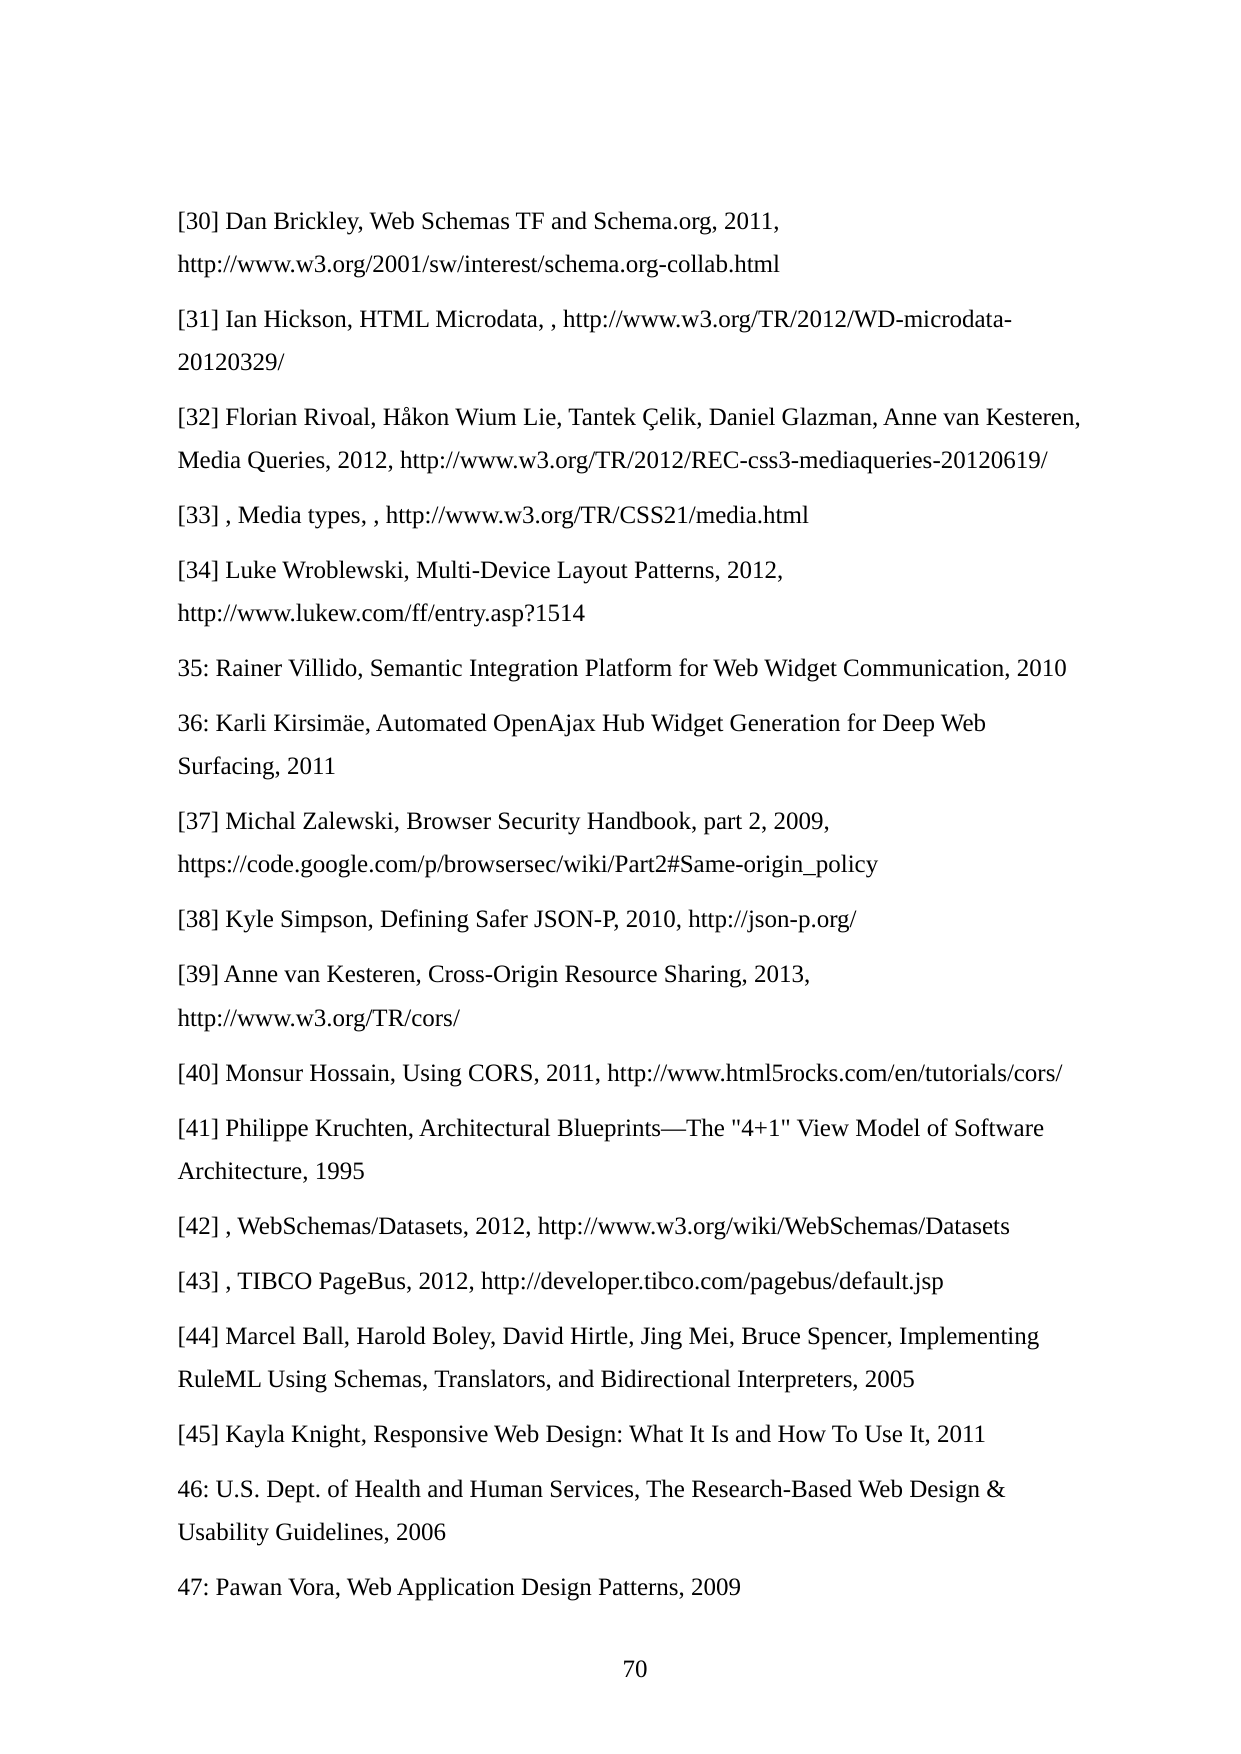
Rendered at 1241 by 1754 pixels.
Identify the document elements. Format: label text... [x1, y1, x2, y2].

text 46: U.S. Dept. of Health and Human Services, The Research-Based Web Design & Usability Guidelines, 2006 [177, 1474, 1093, 1546]
text [40] Monsur Hossain, Using CORS, 2011, http://www.html5rocks.com/en/tutorials/cors/ [177, 1058, 1093, 1086]
text [34] Luke Wroblewski, Multi-Device Layout Patterns, 2012, http://www.lukew.com/ff/entry.asp?1514 [177, 555, 1093, 627]
text [41] Philippe Kruchten, Architectural Blueprints—The "4+1" View Model of Software Architecture, 1995 [177, 1113, 1093, 1184]
text [37] Michal Zalewski, Browser Security Handbook, part 2, 2009, https://code.google.com/p/browsersec/wiki/Part2#Same-origin_policy [177, 806, 1093, 878]
text [43] , TIBCO PageBus, 2012, http://developer.tibco.com/pagebus/default.jsp [177, 1266, 1093, 1294]
text [38] Kyle Simpson, Defining Safer JSON-P, 2010, http://json-p.org/ [177, 904, 1093, 933]
text [31] Ian Hickson, HTML Microdata, , http://www.w3.org/TR/2012/WD-microdata-20120329/ [177, 304, 1093, 376]
text [32] Florian Rivoal, Håkon Wium Lie, Tantek Çelik, Daniel Glazman, Anne van Kesteren, Media Queries, 2012, http://www.w3.org/TR/2012/REC-css3-mediaqueries-20120619/ [177, 402, 1093, 474]
text [42] , WebSchemas/Datasets, 2012, http://www.w3.org/wiki/WebSchemas/Datasets [177, 1211, 1093, 1239]
text [30] Dan Brickley, Web Schemas TF and Schema.org, 2011, http://www.w3.org/2001/sw/interest/schema.org-collab.html [177, 206, 1093, 278]
text 47: Pawan Vora, Web Application Design Patterns, 2009 [177, 1572, 1093, 1601]
text [45] Kayla Knight, Responsive Web Design: What It Is and How To Use It, 2011 [177, 1419, 1093, 1448]
text [39] Anne van Kesteren, Cross-Origin Resource Sharing, 2013, http://www.w3.org/TR/cors/ [177, 959, 1093, 1031]
text 36: Karli Kirsimäe, Automated OpenAjax Hub Widget Generation for Deep Web Surfacing, 2011 [177, 708, 1093, 780]
text [33] , Media types, , http://www.w3.org/TR/CSS21/media.html [177, 500, 1093, 529]
text [44] Marcel Ball, Harold Boley, David Hirtle, Jing Mei, Bruce Spencer, Implementing RuleML Using Schemas, Translators, and Bidirectional Interpreters, 2005 [177, 1321, 1093, 1393]
text 35: Rainer Villido, Semantic Integration Platform for Web Widget Communication, 2010 [177, 653, 1093, 682]
